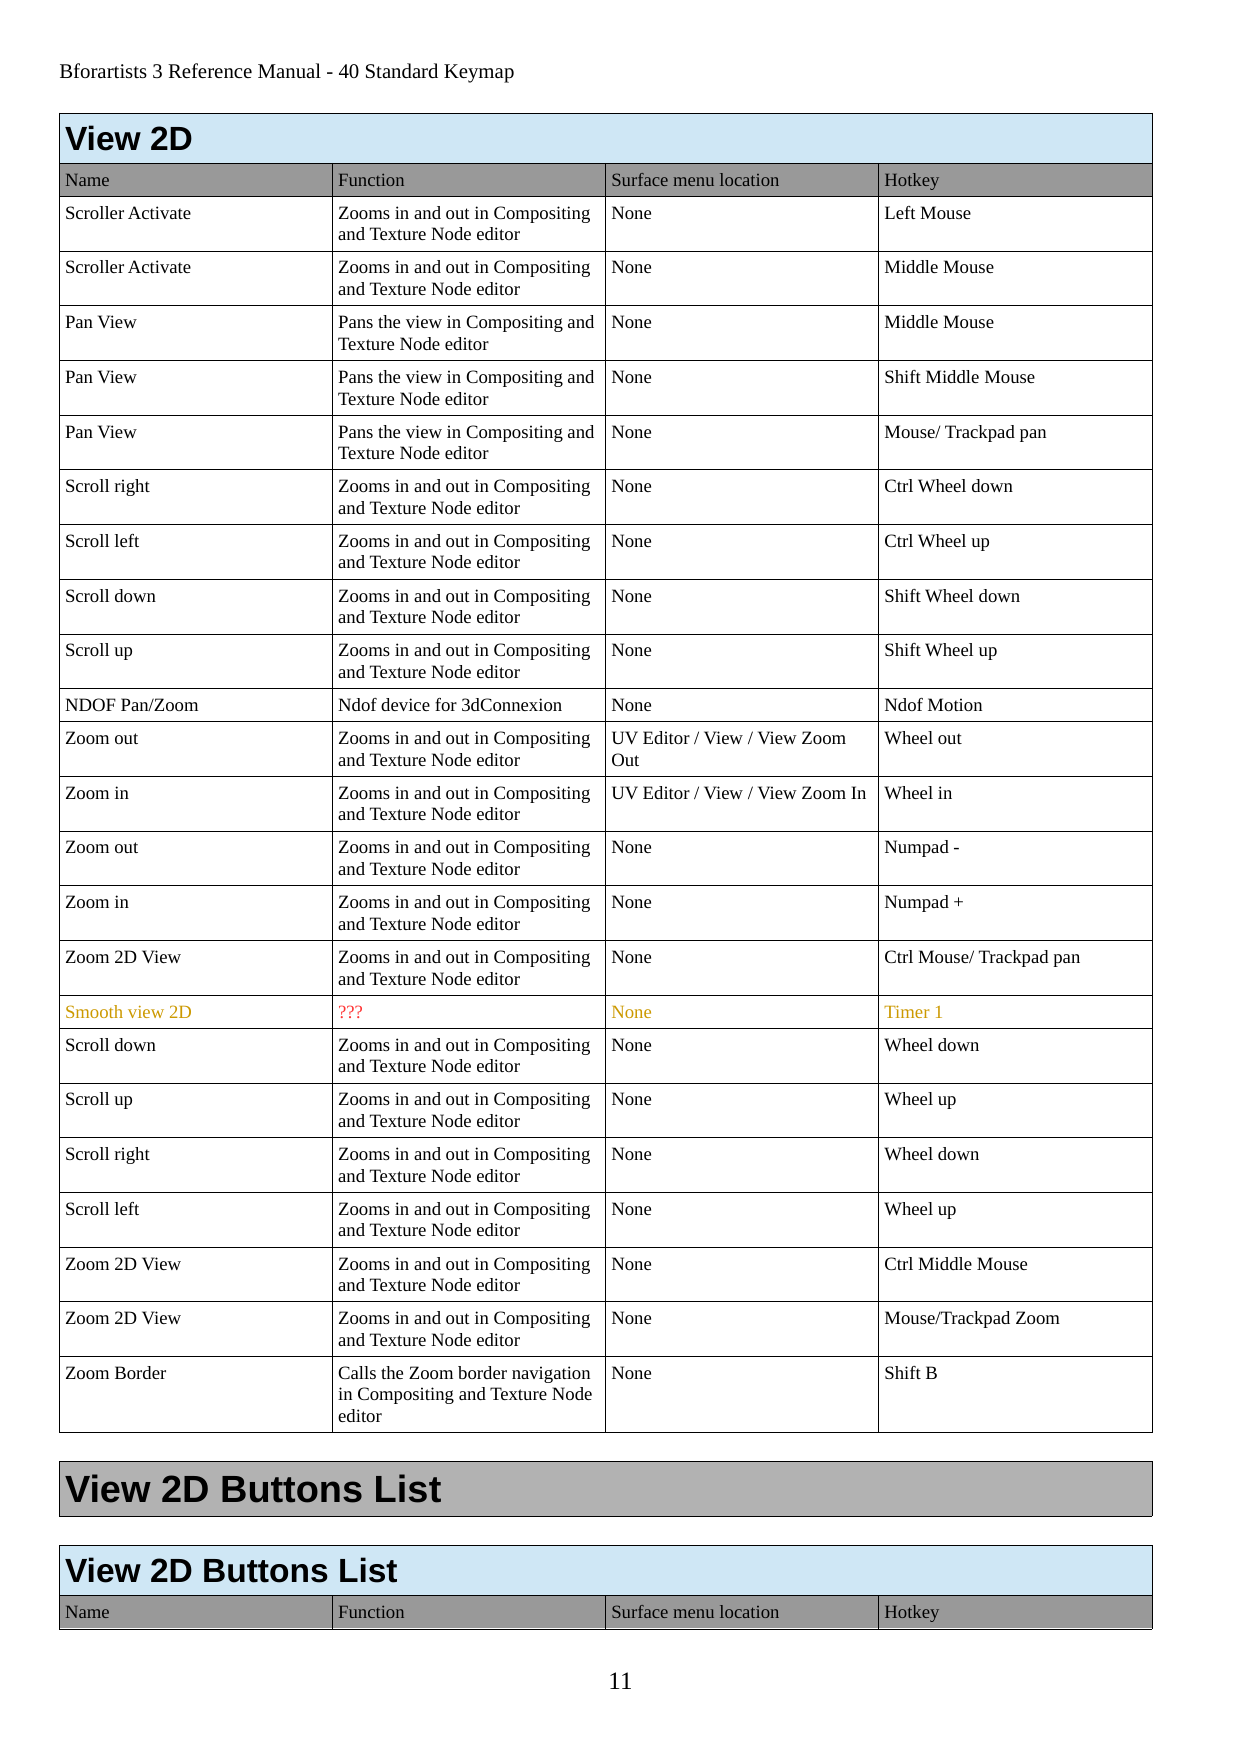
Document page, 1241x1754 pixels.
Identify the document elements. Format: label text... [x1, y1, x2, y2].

table_cell Zooms in and out in Compositing and Texture Node editor [333, 635, 605, 688]
table_cell Zoom in [60, 777, 332, 831]
table_cell None [606, 306, 878, 360]
table_cell None [606, 1193, 878, 1247]
table_cell Shift Wheel up [879, 635, 1152, 688]
table_header View 2D [60, 114, 1152, 163]
table_cell None [606, 1302, 878, 1356]
table_cell Zooms in and out in Compositing and Texture Node editor [333, 722, 605, 776]
table_cell Surface menu location [606, 1596, 878, 1628]
table_cell Zooms in and out in Compositing and Texture Node editor [333, 1029, 605, 1082]
table_cell None [606, 1138, 878, 1192]
table_cell None [606, 832, 878, 885]
table_cell Scroll up [60, 1084, 332, 1137]
table_cell Calls the Zoom border navigation in Compositing and Texture Node editor [333, 1357, 605, 1432]
table_cell Surface menu location [606, 164, 878, 196]
table_cell Mouse/ Trackpad pan [879, 416, 1152, 469]
table_cell Scroll down [60, 580, 332, 633]
table_cell Ctrl Wheel down [879, 470, 1152, 524]
table_cell Pans the view in Compositing and Texture Node editor [333, 361, 605, 415]
table_cell Zooms in and out in Compositing and Texture Node editor [333, 1138, 605, 1192]
table_cell Zooms in and out in Compositing and Texture Node editor [333, 197, 605, 251]
table_cell Zooms in and out in Compositing and Texture Node editor [333, 1084, 605, 1137]
table_cell Timer 1 [879, 996, 1152, 1028]
table_cell Numpad - [879, 832, 1152, 885]
table_cell Zooms in and out in Compositing and Texture Node editor [333, 252, 605, 305]
table_cell None [606, 996, 878, 1028]
table_cell Scroll right [60, 470, 332, 524]
table_cell Pan View [60, 306, 332, 360]
table_cell Numpad + [879, 886, 1152, 940]
table_cell Scroll up [60, 635, 332, 688]
table_cell Zoom out [60, 722, 332, 776]
table_cell None [606, 361, 878, 415]
table_cell None [606, 252, 878, 305]
table_cell Hotkey [879, 1596, 1152, 1628]
table_cell Wheel in [879, 777, 1152, 831]
table_cell ??? [333, 996, 605, 1028]
table_cell None [606, 941, 878, 995]
table_cell Zooms in and out in Compositing and Texture Node editor [333, 580, 605, 633]
table_cell Scroller Activate [60, 197, 332, 251]
table_cell Mouse/Trackpad Zoom [879, 1302, 1152, 1356]
table_cell None [606, 886, 878, 940]
table_cell Ctrl Mouse/ Trackpad pan [879, 941, 1152, 995]
table_cell Shift Wheel down [879, 580, 1152, 633]
table_cell None [606, 197, 878, 251]
table_cell Name [60, 164, 332, 196]
table_cell Zooms in and out in Compositing and Texture Node editor [333, 777, 605, 831]
table_cell Zoom 2D View [60, 1248, 332, 1301]
table_cell None [606, 416, 878, 469]
table_cell None [606, 689, 878, 721]
table_cell None [606, 635, 878, 688]
table_cell Scroll down [60, 1029, 332, 1082]
table_cell Scroll left [60, 1193, 332, 1247]
table_cell Zooms in and out in Compositing and Texture Node editor [333, 886, 605, 940]
table_cell Zooms in and out in Compositing and Texture Node editor [333, 941, 605, 995]
table_cell Ndof device for 3dConnexion [333, 689, 605, 721]
table_cell None [606, 1357, 878, 1432]
table_cell Middle Mouse [879, 252, 1152, 305]
table_cell UV Editor / View / View Zoom Out [606, 722, 878, 776]
table_cell Zoom 2D View [60, 941, 332, 995]
table_cell Function [333, 164, 605, 196]
table_cell Zoom Border [60, 1357, 332, 1432]
table_cell None [606, 1084, 878, 1137]
table_cell Scroll left [60, 525, 332, 579]
table_cell None [606, 1029, 878, 1082]
table_cell Hotkey [879, 164, 1152, 196]
table_cell Wheel down [879, 1029, 1152, 1082]
table_cell Ndof Motion [879, 689, 1152, 721]
table_cell Pan View [60, 416, 332, 469]
table_cell Zoom out [60, 832, 332, 885]
table_cell Name [60, 1596, 332, 1628]
table_cell Zooms in and out in Compositing and Texture Node editor [333, 525, 605, 579]
table_cell Zooms in and out in Compositing and Texture Node editor [333, 1248, 605, 1301]
table_cell None [606, 470, 878, 524]
table_cell None [606, 1248, 878, 1301]
table_cell Zooms in and out in Compositing and Texture Node editor [333, 1193, 605, 1247]
table_cell Scroll right [60, 1138, 332, 1192]
table_cell Scroller Activate [60, 252, 332, 305]
table_cell Pan View [60, 361, 332, 415]
table_header View 2D Buttons List [60, 1546, 1152, 1595]
table_cell Pans the view in Compositing and Texture Node editor [333, 416, 605, 469]
table_cell None [606, 525, 878, 579]
table_cell Zooms in and out in Compositing and Texture Node editor [333, 832, 605, 885]
table_cell UV Editor / View / View Zoom In [606, 777, 878, 831]
table_cell NDOF Pan/Zoom [60, 689, 332, 721]
table_cell None [606, 580, 878, 633]
table_cell Left Mouse [879, 197, 1152, 251]
table_cell Zoom in [60, 886, 332, 940]
table_cell Wheel down [879, 1138, 1152, 1192]
table_cell Smooth view 2D [60, 996, 332, 1028]
table_header View 2D Buttons List [60, 1462, 1152, 1516]
table_cell Ctrl Middle Mouse [879, 1248, 1152, 1301]
table_cell Function [333, 1596, 605, 1628]
table_cell Zooms in and out in Compositing and Texture Node editor [333, 1302, 605, 1356]
table_cell Shift B [879, 1357, 1152, 1432]
table_cell Pans the view in Compositing and Texture Node editor [333, 306, 605, 360]
table_cell Zoom 2D View [60, 1302, 332, 1356]
table_cell Wheel up [879, 1193, 1152, 1247]
table_cell Wheel out [879, 722, 1152, 776]
table_cell Ctrl Wheel up [879, 525, 1152, 579]
table_cell Shift Middle Mouse [879, 361, 1152, 415]
table_cell Middle Mouse [879, 306, 1152, 360]
table_cell Wheel up [879, 1084, 1152, 1137]
table_cell Zooms in and out in Compositing and Texture Node editor [333, 470, 605, 524]
